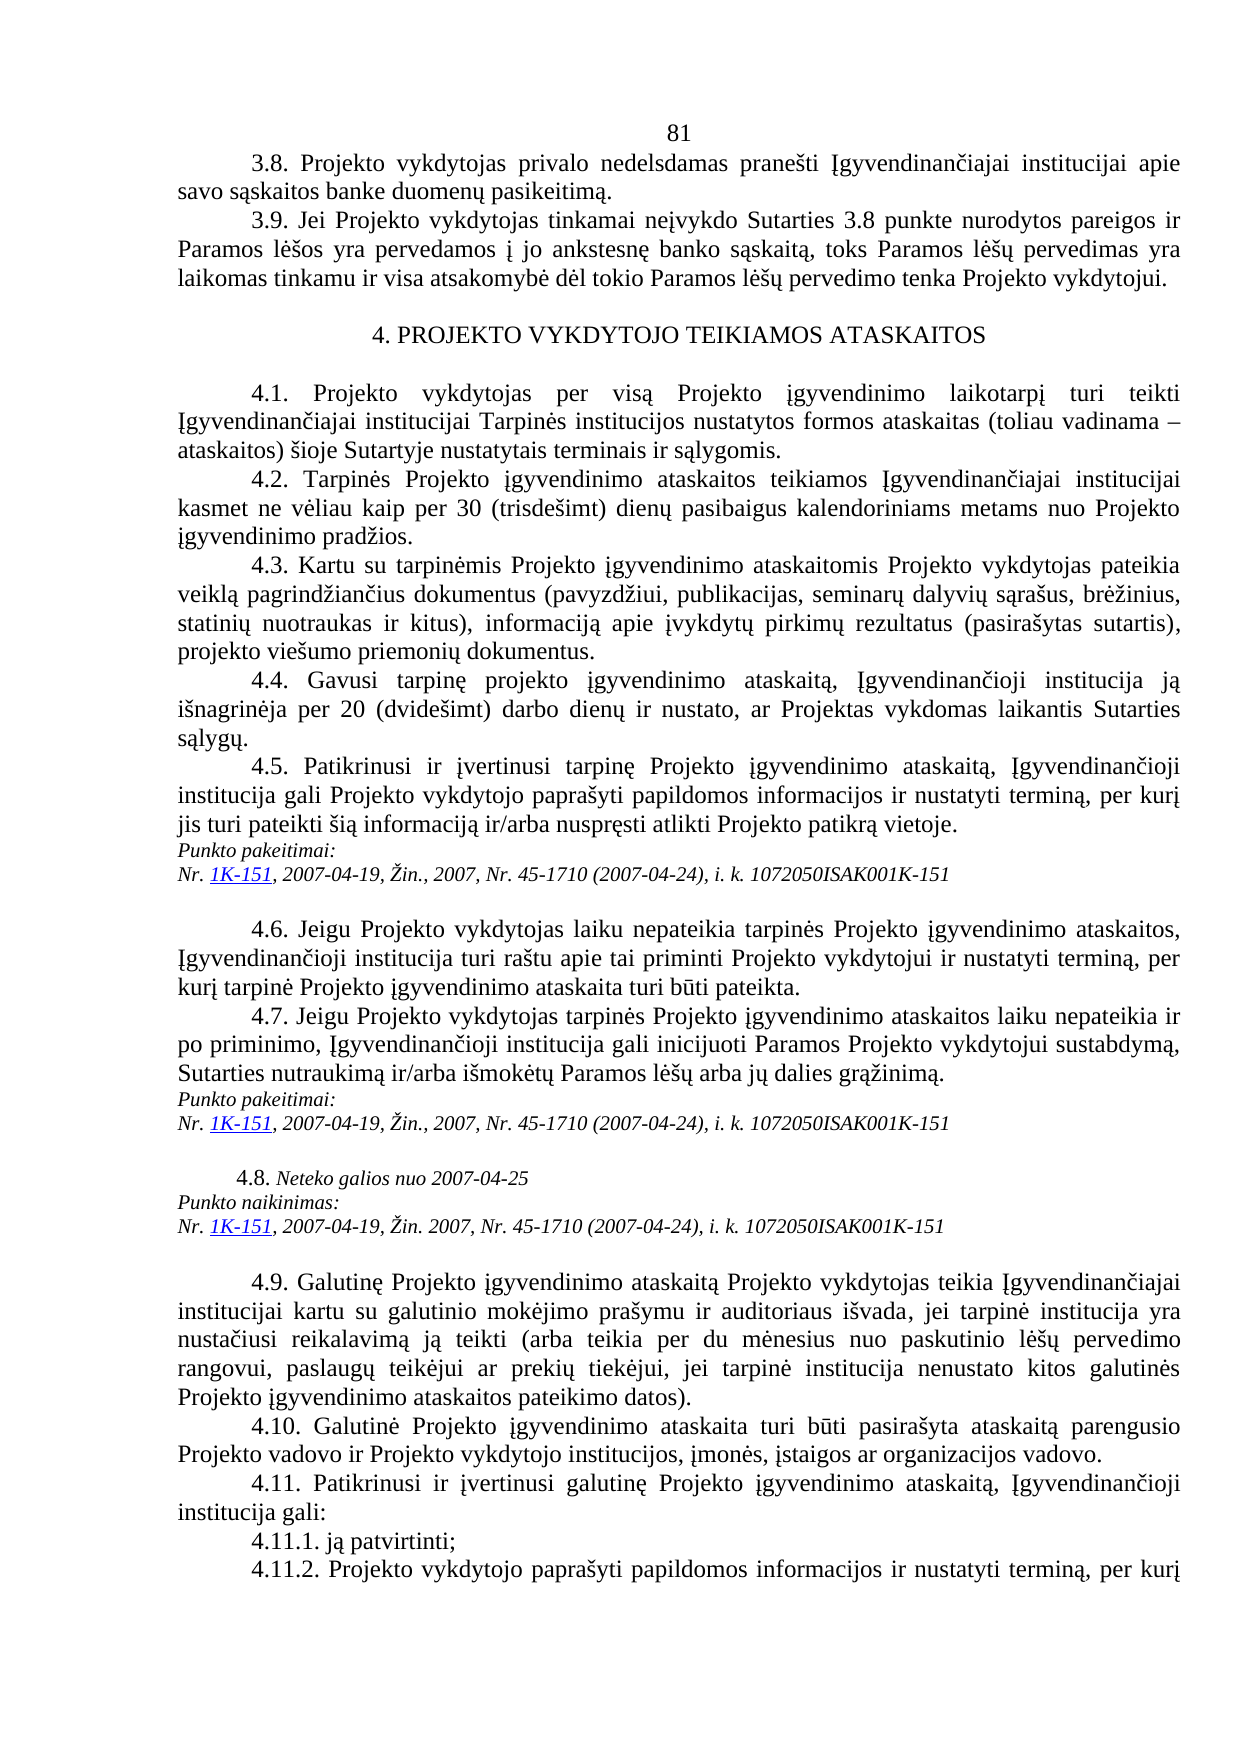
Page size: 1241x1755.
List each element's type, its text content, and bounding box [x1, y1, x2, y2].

text Punkto naikinimas: [177, 1190, 1181, 1214]
text Punkto pakeitimai: [177, 838, 1181, 862]
text 4.5. Patikrinusi ir įvertinusi tarpinę Projekto įgyvendinimo ataskaitą, Įgyvendinančioji institucija gali Projekto vykdytojo paprašyti papildomos informacijos ir nustatyti terminą, per kurį jis turi pateikti šią informaciją ir/arba nuspręsti atlikti Projekto patikrą vietoje. [177, 751, 1181, 838]
text 4.3. Kartu su tarpinėmis Projekto įgyvendinimo ataskaitomis Projekto vykdytojas pateikia veiklą pagrindžiančius dokumentus (pavyzdžiui, publikacijas, seminarų dalyvių sąrašus, brėžinius, statinių nuotraukas ir kitus), informaciją apie įvykdytų pirkimų rezultatus (pasirašytas sutartis), projekto viešumo priemonių dokumentus. [177, 550, 1181, 665]
text Nr. 1K-151, 2007-04-19, Žin., 2007, Nr. 45-1710 (2007-04-24), i. k. 1072050ISAK001K-151 [177, 862, 1181, 886]
text 4.1. Projekto vykdytojas per visą Projekto įgyvendinimo laikotarpį turi teikti Įgyvendinančiajai institucijai Tarpinės institucijos nustatytos formos ataskaitas (toliau vadinama – ataskaitos) šioje Sutartyje nustatytais terminais ir sąlygomis. [177, 378, 1181, 464]
text 4.8. Neteko galios nuo 2007-04-25 [177, 1164, 1181, 1190]
text 4.2. Tarpinės Projekto įgyvendinimo ataskaitos teikiamos Įgyvendinančiajai institucijai kasmet ne vėliau kaip per 30 (trisdešimt) dienų pasibaigus kalendoriniams metams nuo Projekto įgyvendinimo pradžios. [177, 464, 1181, 550]
text 4.9. Galutinę Projekto įgyvendinimo ataskaitą Projekto vykdytojas teikia Įgyvendinančiajai institucijai kartu su galutinio mokėjimo prašymu ir auditoriaus išvada, jei tarpinė institucija yra nustačiusi reikalavimą ją teikti (arba teikia per du mėnesius nuo paskutinio lėšų pervedimo rangovui, paslaugų teikėjui ar prekių tiekėjui, jei tarpinė institucija nenustato kitos galutinės Projekto įgyvendinimo ataskaitos pateikimo datos). [177, 1267, 1181, 1411]
text 4.11.2. Projekto vykdytojo paprašyti papildomos informacijos ir nustatyti terminą, per kurį [177, 1554, 1181, 1583]
text 4.4. Gavusi tarpinę projekto įgyvendinimo ataskaitą, Įgyvendinančioji institucija ją išnagrinėja per 20 (dvidešimt) darbo dienų ir nustato, ar Projektas vykdomas laikantis Sutarties sąlygų. [177, 665, 1181, 751]
text Nr. 1K-151, 2007-04-19, Žin., 2007, Nr. 45-1710 (2007-04-24), i. k. 1072050ISAK001K-151 [177, 1111, 1181, 1135]
text 4.11.1. ją patvirtinti; [177, 1526, 1181, 1554]
text Punkto pakeitimai: [177, 1087, 1181, 1111]
text 4. PROJEKTO VYKDYTOJO TEIKIAMOS ATASKAITOS [177, 320, 1181, 349]
text 4.7. Jeigu Projekto vykdytojas tarpinės Projekto įgyvendinimo ataskaitos laiku nepateikia ir po priminimo, Įgyvendinančioji institucija gali inicijuoti Paramos Projekto vykdytojui sustabdymą, Sutarties nutraukimą ir/arba išmokėtų Paramos lėšų arba jų dalies grąžinimą. [177, 1001, 1181, 1087]
text 4.11. Patikrinusi ir įvertinusi galutinę Projekto įgyvendinimo ataskaitą, Įgyvendinančioji institucija gali: [177, 1468, 1181, 1526]
text 3.9. Jei Projekto vykdytojas tinkamai neįvykdo Sutarties 3.8 punkte nurodytos pareigos ir Paramos lėšos yra pervedamos į jo ankstesnę banko sąskaitą, toks Paramos lėšų pervedimas yra laikomas tinkamu ir visa atsakomybė dėl tokio Paramos lėšų pervedimo tenka Projekto vykdytojui. [177, 205, 1181, 291]
text 4.6. Jeigu Projekto vykdytojas laiku nepateikia tarpinės Projekto įgyvendinimo ataskaitos, Įgyvendinančioji institucija turi raštu apie tai priminti Projekto vykdytojui ir nustatyti terminą, per kurį tarpinė Projekto įgyvendinimo ataskaita turi būti pateikta. [177, 914, 1181, 1001]
text 3.8. Projekto vykdytojas privalo nedelsdamas pranešti Įgyvendinančiajai institucijai apie savo sąskaitos banke duomenų pasikeitimą. [177, 148, 1181, 205]
text Nr. 1K-151, 2007-04-19, Žin. 2007, Nr. 45-1710 (2007-04-24), i. k. 1072050ISAK001K-151 [177, 1214, 1181, 1238]
text 4.10. Galutinė Projekto įgyvendinimo ataskaita turi būti pasirašyta ataskaitą parengusio Projekto vadovo ir Projekto vykdytojo institucijos, įmonės, įstaigos ar organizacijos vadovo. [177, 1411, 1181, 1468]
